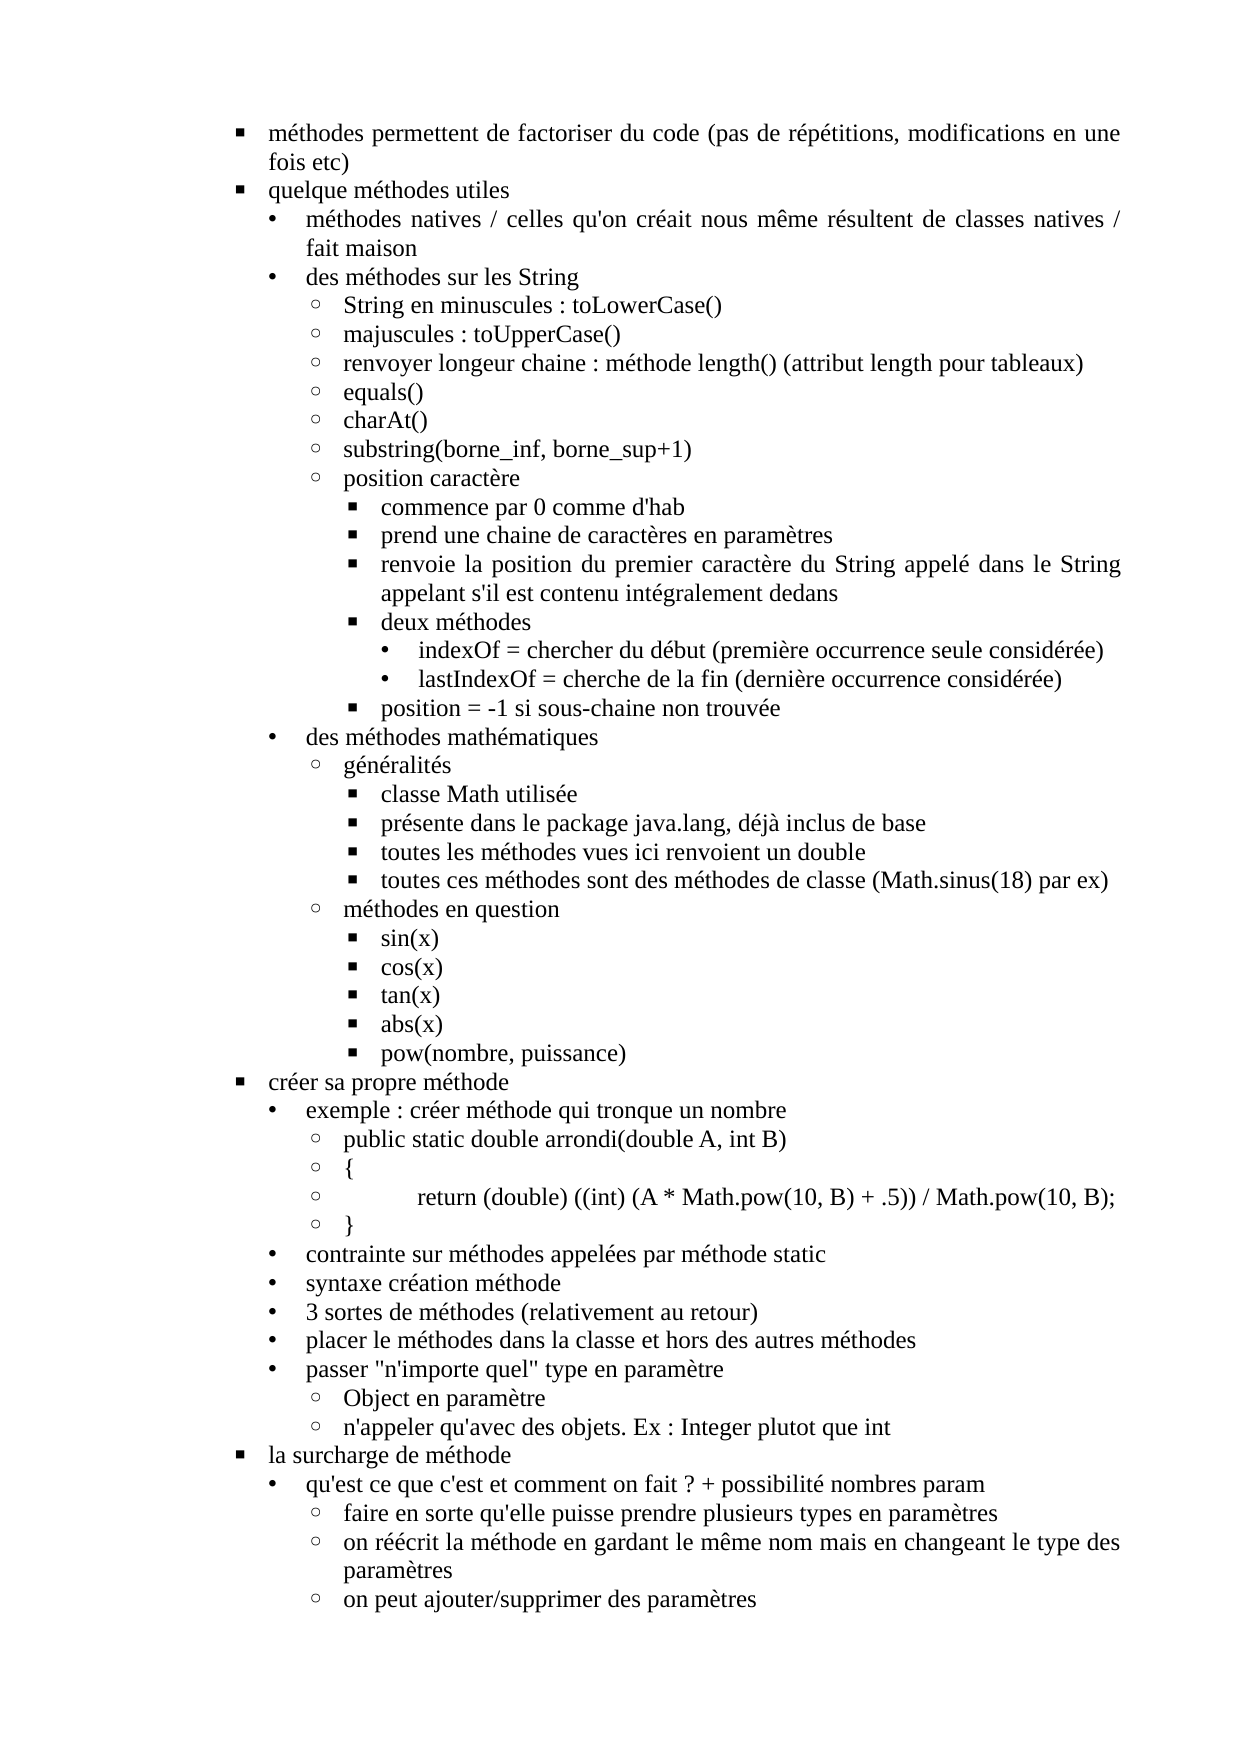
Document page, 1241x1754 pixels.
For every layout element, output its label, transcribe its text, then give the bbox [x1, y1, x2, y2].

list présente dans le package java.lang, déjà inclus de base [343, 808, 1122, 837]
list n'appeler qu'avec des objets. Ex : Integer plutot que int [306, 1412, 1122, 1441]
list méthodes permettent de factoriser du code (pas de répétitions, modifications en une fois etc) [231, 118, 1122, 176]
list sin(x) [343, 923, 1122, 952]
list lastIndexOf = cherche de la fin (dernière occurrence considérée) [381, 664, 1122, 693]
list faire en sorte qu'elle puisse prendre plusieurs types en paramètres [306, 1498, 1122, 1527]
list position caractère [306, 463, 1122, 492]
list créer sa propre méthode [231, 1067, 1122, 1096]
list cos(x) [343, 952, 1122, 981]
list substring(borne_inf, borne_sup+1) [306, 434, 1122, 463]
list la surcharge de méthode [231, 1441, 1122, 1469]
list position = -1 si sous-chaine non trouvée [343, 693, 1122, 722]
list classe Math utilisée [343, 779, 1122, 808]
list exemple : créer méthode qui tronque un nombre [268, 1096, 1122, 1124]
list toutes les méthodes vues ici renvoient un double [343, 837, 1122, 866]
list renvoie la position du premier caractère du String appelé dans le String appelant s'il est contenu intégralement dedans [343, 549, 1122, 607]
list abs(x) [343, 1009, 1122, 1038]
list majuscules : toUpperCase() [306, 319, 1122, 348]
list des méthodes mathématiques [268, 722, 1122, 751]
list généralités [306, 751, 1122, 779]
list charAt() [306, 406, 1122, 434]
list tan(x) [343, 981, 1122, 1009]
list renvoyer longeur chaine : méthode length() (attribut length pour tableaux) [306, 348, 1122, 377]
list { [306, 1153, 1122, 1182]
list contrainte sur méthodes appelées par méthode static [268, 1239, 1122, 1268]
list prend une chaine de caractères en paramètres [343, 521, 1122, 549]
list méthodes en question [306, 894, 1122, 923]
list String en minuscules : toLowerCase() [306, 291, 1122, 319]
list Object en paramètre [306, 1383, 1122, 1412]
list syntaxe création méthode [268, 1268, 1122, 1297]
list qu'est ce que c'est et comment on fait ? + possibilité nombres param [268, 1469, 1122, 1498]
list equals() [306, 377, 1122, 406]
list toutes ces méthodes sont des méthodes de classe (Math.sinus(18) par ex) [343, 866, 1122, 894]
list passer "n'importe quel" type en paramètre [268, 1354, 1122, 1383]
list méthodes natives / celles qu'on créait nous même résultent de classes natives / fait maison [268, 204, 1122, 262]
list placer le méthodes dans la classe et hors des autres méthodes [268, 1326, 1122, 1354]
list indexOf = chercher du début (première occurrence seule considérée) [381, 636, 1122, 664]
list on réécrit la méthode en gardant le même nom mais en changeant le type des paramètres [306, 1527, 1122, 1584]
list return (double) ((int) (A * Math.pow(10, B) + .5)) / Math.pow(10, B); [306, 1182, 1122, 1211]
list pow(nombre, puissance) [343, 1038, 1122, 1067]
list on peut ajouter/supprimer des paramètres [306, 1584, 1122, 1613]
list deux méthodes [343, 607, 1122, 636]
list commence par 0 comme d'hab [343, 492, 1122, 521]
list public static double arrondi(double A, int B) [306, 1124, 1122, 1153]
list } [306, 1211, 1122, 1239]
list quelque méthodes utiles [231, 176, 1122, 204]
list 3 sortes de méthodes (relativement au retour) [268, 1297, 1122, 1326]
list des méthodes sur les String [268, 262, 1122, 291]
